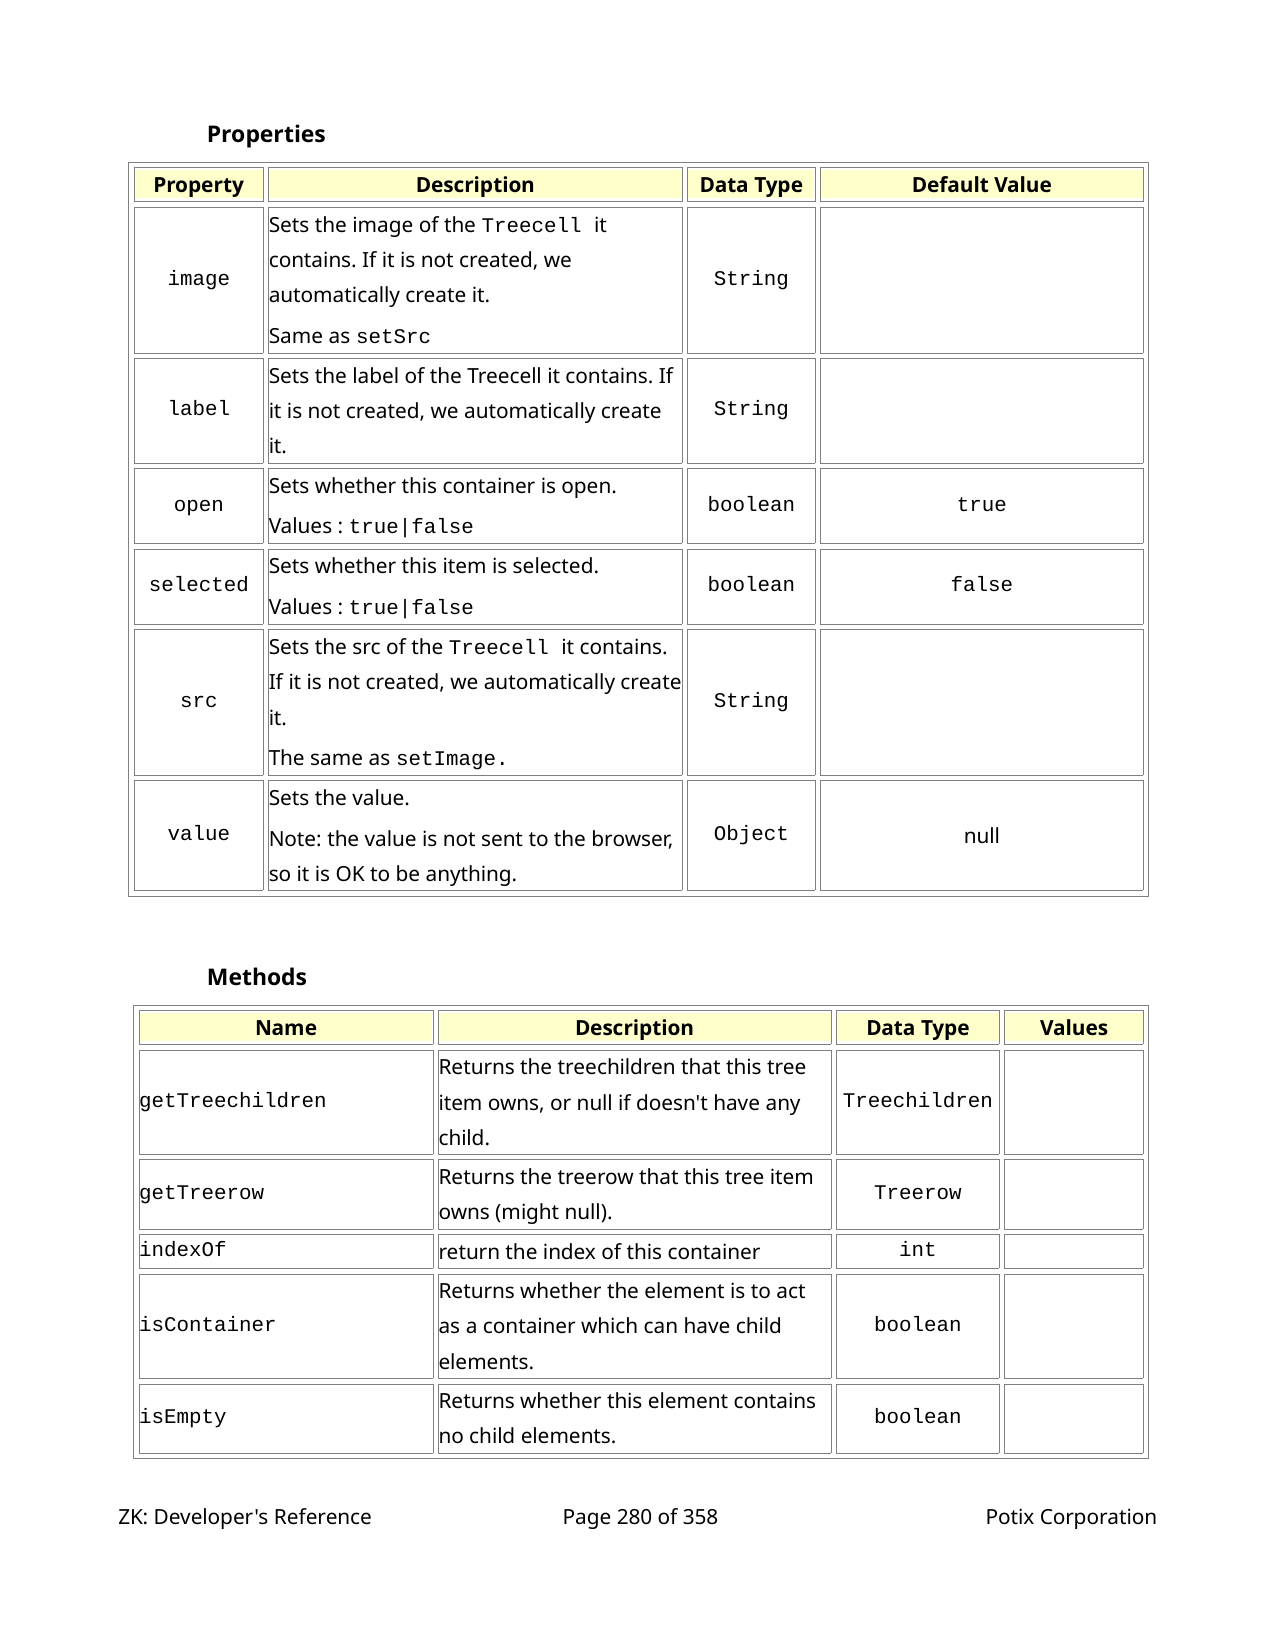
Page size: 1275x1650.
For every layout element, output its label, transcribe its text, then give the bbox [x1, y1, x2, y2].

table_header Description [435, 1006, 833, 1044]
table_cell Sets the src of the Treecell it contains. If it is not created, we automatically create it. The same as setImage. [266, 624, 685, 775]
table_cell true [818, 463, 1146, 543]
table_cell String [685, 353, 817, 462]
table_cell boolean [834, 1268, 1002, 1378]
table_cell int [834, 1229, 1002, 1268]
table_cell [1002, 1229, 1146, 1268]
table_cell src [131, 624, 266, 775]
table_cell value [131, 775, 266, 890]
table_cell Sets whether this item is selected. Values : true|false [266, 543, 685, 623]
table_cell boolean [834, 1378, 1002, 1453]
table_header Values [1002, 1006, 1146, 1044]
table_cell Sets whether this container is open. Values : true|false [266, 463, 685, 543]
table_header Description [266, 163, 685, 201]
table_cell Sets the value. Note: the value is not sent to the browser, so it is OK to be anything. [266, 775, 685, 890]
table_cell Object [685, 775, 817, 890]
table_cell [821, 630, 1143, 775]
table_cell [1005, 1160, 1143, 1229]
table_cell boolean [685, 543, 817, 623]
table_cell Returns whether the element is to act as a container which can have child elements. [435, 1268, 833, 1378]
table_cell Treerow [834, 1154, 1002, 1229]
table_cell indexOf [136, 1229, 435, 1268]
table_cell null [818, 775, 1146, 890]
table_cell image [131, 201, 266, 353]
table_cell Returns the treerow that this tree item owns (might null). [435, 1154, 833, 1229]
subtitle Methods [207, 961, 1157, 992]
table_cell [818, 201, 1146, 353]
table_cell boolean [685, 463, 817, 543]
table_cell getTreerow [136, 1154, 435, 1229]
table_cell selected [131, 543, 266, 623]
table_cell isEmpty [136, 1378, 435, 1453]
table_cell Returns whether this element contains no child elements. [435, 1378, 833, 1453]
table_cell [1005, 1051, 1143, 1154]
table_cell String [685, 624, 817, 775]
subtitle Properties [207, 118, 1157, 149]
table_cell [818, 624, 1146, 775]
table_cell getTreechildren [136, 1044, 435, 1154]
table_cell [1002, 1378, 1146, 1453]
table_cell Returns the treechildren that this tree item owns, or null if doesn't have any child. [435, 1044, 833, 1154]
table_cell String [685, 201, 817, 353]
table_cell [821, 208, 1143, 353]
table_header Property [131, 163, 266, 201]
table_cell [1005, 1385, 1143, 1453]
table_cell false [818, 543, 1146, 623]
table_header Default Value [818, 163, 1146, 201]
table_cell Treechildren [834, 1044, 1002, 1154]
table_header Data Type [685, 163, 817, 201]
table_cell isContainer [136, 1268, 435, 1378]
table_cell open [131, 463, 266, 543]
table_cell Sets the label of the Treecell it contains. If it is not created, we automatically create it. [266, 353, 685, 462]
table_cell return the index of this container [435, 1229, 833, 1268]
table_cell [1005, 1235, 1143, 1268]
table_header Data Type [834, 1006, 1002, 1044]
table_cell Sets the image of the Treecell it contains. If it is not created, we automatically create it. Same as setSrc [266, 201, 685, 353]
table_cell [1002, 1044, 1146, 1154]
table_cell [1002, 1154, 1146, 1229]
table_cell label [131, 353, 266, 462]
table_cell [818, 353, 1146, 462]
table_cell [1005, 1275, 1143, 1378]
table_cell [821, 359, 1143, 462]
table_cell [1002, 1268, 1146, 1378]
table_header Name [136, 1006, 435, 1044]
